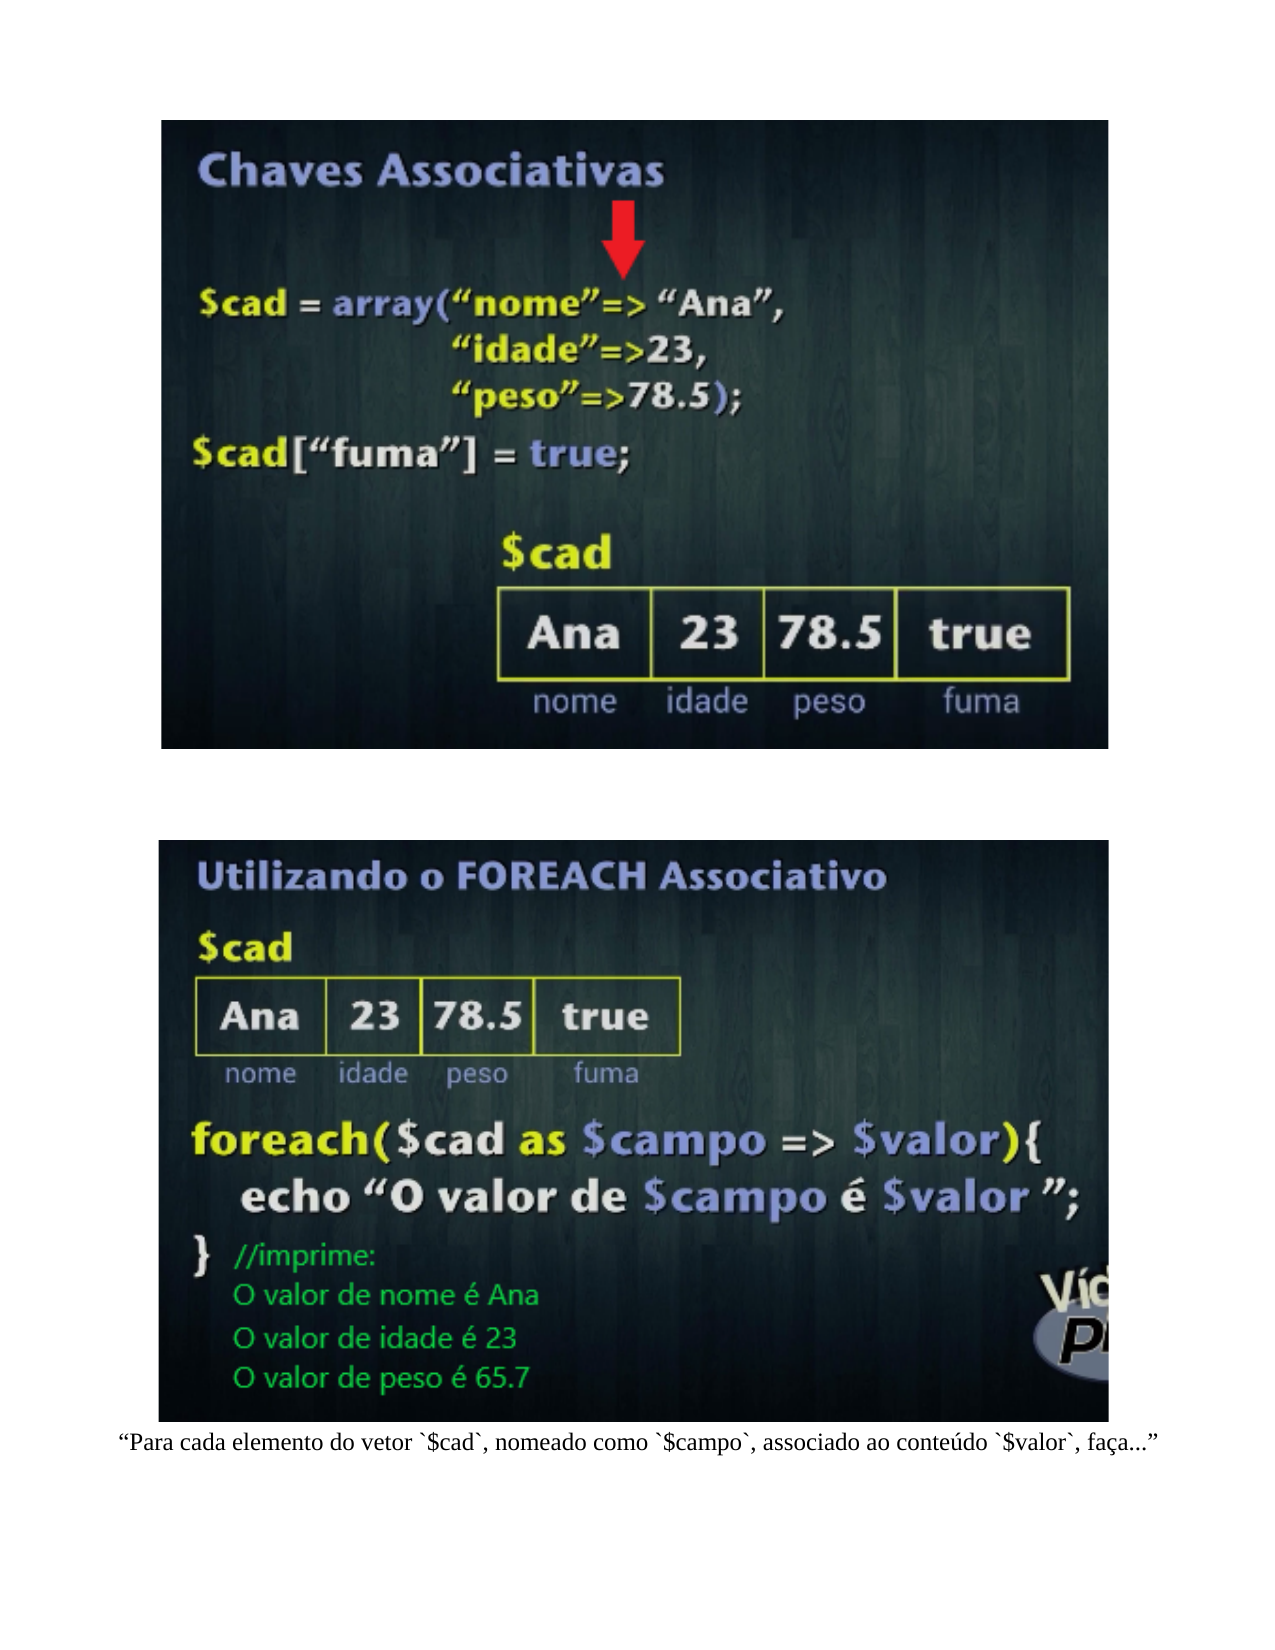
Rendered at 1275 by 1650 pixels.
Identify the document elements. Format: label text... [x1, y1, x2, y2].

picture [158, 840, 1109, 1422]
text “Para cada elemento do vetor `$cad`, nomeado como `$campo`, associado ao conteúdo `$valor`, faça...” [118, 852, 1175, 1456]
picture [161, 120, 1109, 749]
